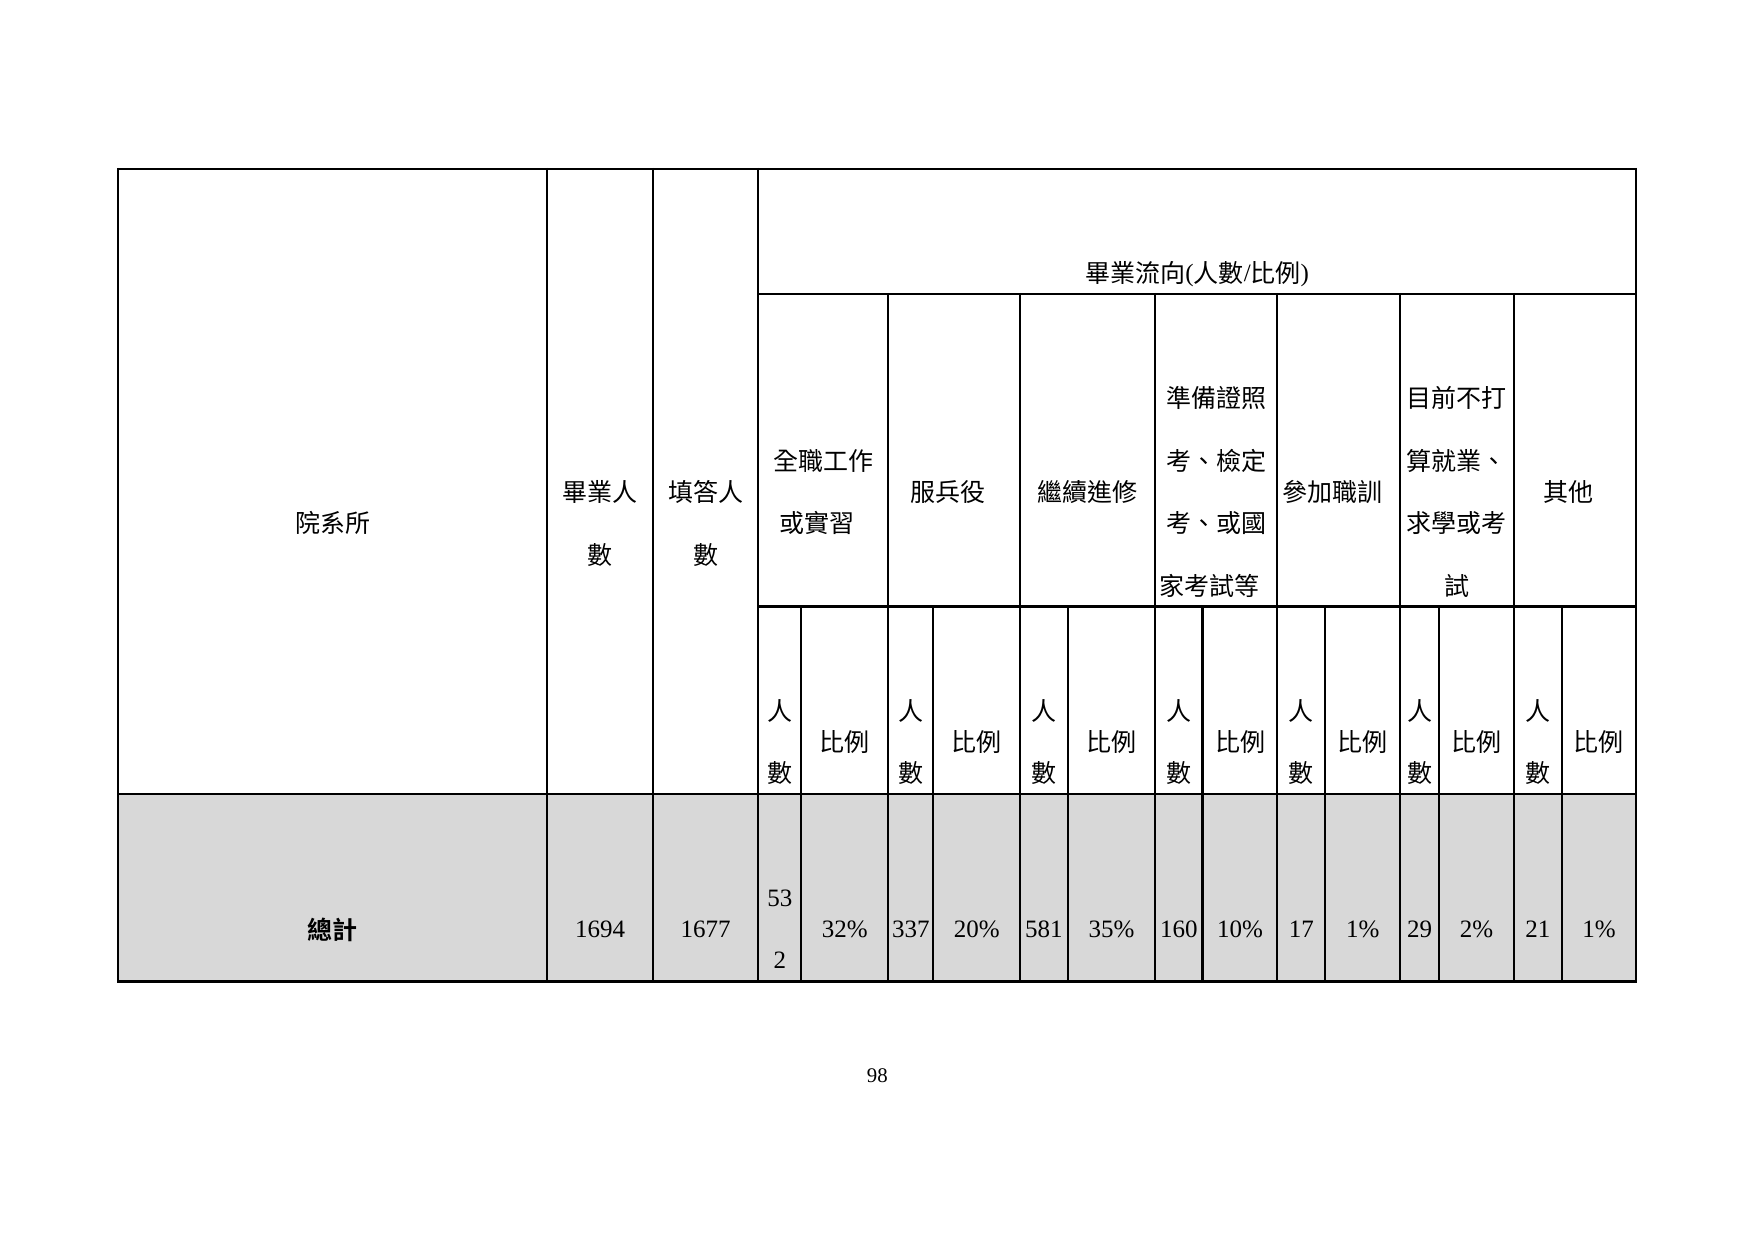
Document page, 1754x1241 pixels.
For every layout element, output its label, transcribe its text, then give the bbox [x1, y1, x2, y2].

table_cell 比例 [1440, 608, 1513, 793]
table_cell 160 [1156, 795, 1201, 980]
table_cell 比例 [1326, 608, 1399, 793]
table_cell 比例 [1563, 608, 1635, 793]
table_cell 10% [1204, 795, 1276, 980]
table_cell 人數 [889, 608, 932, 793]
table_cell 繼續進修 [1021, 295, 1154, 605]
table_cell 17 [1278, 795, 1324, 980]
table_cell 比例 [1204, 608, 1276, 793]
table_cell 服兵役 [889, 295, 1019, 605]
table_header 填答人數 [654, 170, 757, 793]
table_cell 比例 [1069, 608, 1154, 793]
table_cell 人數 [1278, 608, 1324, 793]
table_cell 337 [889, 795, 932, 980]
table_header 畢業人數 [548, 170, 652, 793]
table_cell 準備證照考、檢定考、或國家考試等 [1156, 295, 1276, 605]
table_cell 人數 [1515, 608, 1561, 793]
table_cell 人數 [759, 608, 800, 793]
table_cell 532 [759, 795, 800, 980]
table_cell 其他 [1515, 295, 1635, 605]
table_cell 人數 [1401, 608, 1438, 793]
table_cell 581 [1021, 795, 1067, 980]
table_cell 人數 [1021, 608, 1067, 793]
table_cell 全職工作或實習 [759, 295, 887, 605]
table_cell 人數 [1156, 608, 1201, 793]
table_cell 總計 [119, 795, 546, 980]
table_cell 1% [1563, 795, 1635, 980]
table_cell 2% [1440, 795, 1513, 980]
table_cell 1% [1326, 795, 1399, 980]
table_cell 比例 [934, 608, 1019, 793]
table_cell 1677 [654, 795, 757, 980]
table_header 院系所 [119, 170, 546, 793]
table_cell 21 [1515, 795, 1561, 980]
table_cell 參加職訓 [1278, 295, 1399, 605]
table_cell 35% [1069, 795, 1154, 980]
table_cell 29 [1401, 795, 1438, 980]
table_cell 32% [802, 795, 887, 980]
table_cell 比例 [802, 608, 887, 793]
table_cell 目前不打算就業、求學或考試 [1401, 295, 1513, 605]
table_cell 20% [934, 795, 1019, 980]
table_cell 1694 [548, 795, 652, 980]
table_header 畢業流向(人數/比例) [759, 170, 1635, 293]
